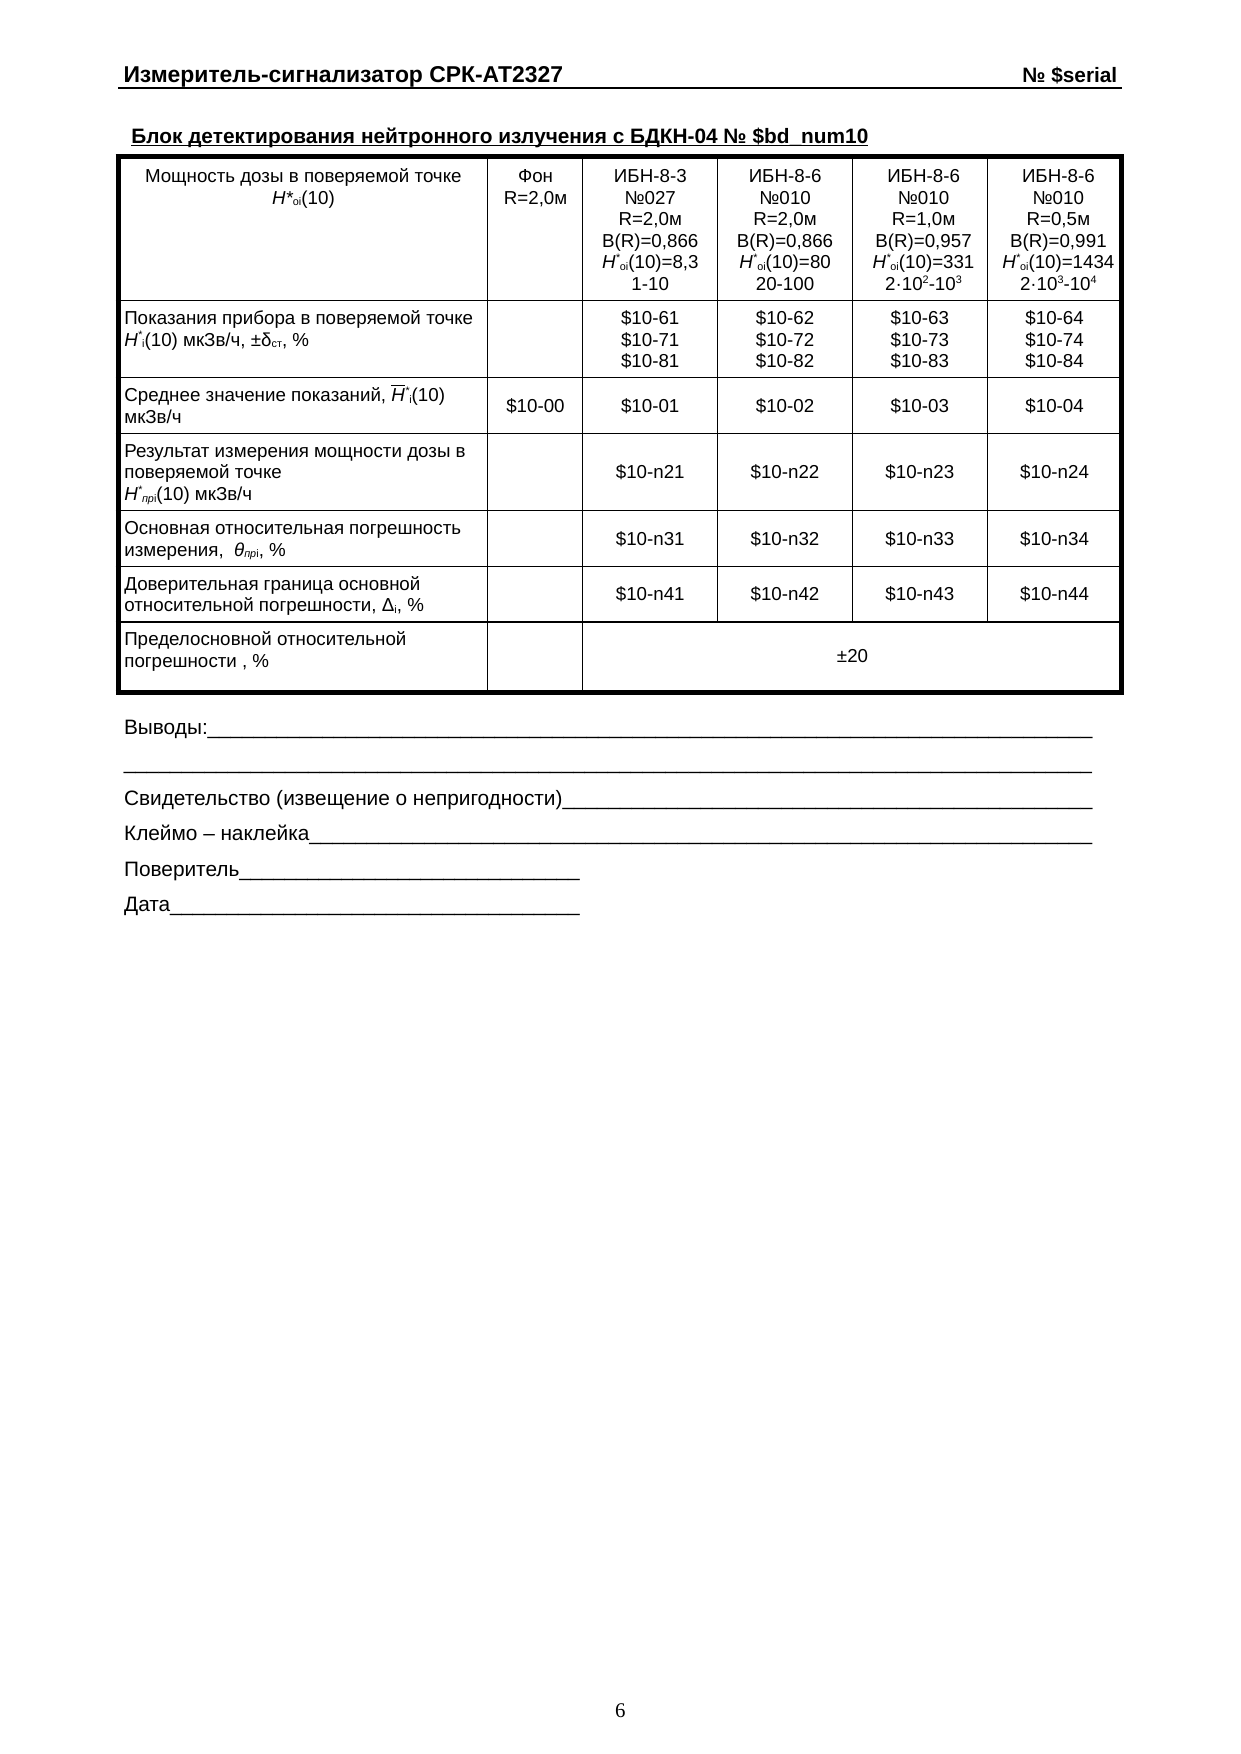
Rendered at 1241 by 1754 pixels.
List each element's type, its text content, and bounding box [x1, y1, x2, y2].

table_cell [488, 301, 582, 377]
table_cell ±20 [583, 623, 1119, 689]
table_cell Поверитель [118, 851, 1122, 886]
table_cell [488, 511, 582, 566]
table_cell ИБН-8-6 №010 R=2,0м B(R)=0,866 H*oi(10)=80 20-100 [718, 159, 852, 300]
table_header Выводы: [118, 709, 1122, 744]
table_cell Показания прибора в поверяемой точке H*i(10) мкЗв/ч, ±δст, % [121, 301, 487, 377]
table_cell Дата [118, 886, 1122, 922]
table_cell $10-n31 [583, 511, 717, 566]
table_cell $10-01 [583, 378, 717, 433]
table_cell ИБН-8-6 №010 R=0,5м B(R)=0,991 H*oi(10)=1434 2·103-104 [988, 159, 1119, 300]
table_cell $10-00 [488, 378, 582, 433]
table_header Блок детектирования нейтронного излучения с БДКН-04 № $bd_num10 [118, 119, 1122, 154]
table_cell [118, 745, 1122, 780]
table_cell [488, 623, 582, 689]
table_cell $10-02 [718, 378, 852, 433]
table_cell Мощность дозы в поверяемой точке H*oi(10) [121, 159, 487, 300]
table_cell ИБН-8-6 №010 R=1,0м B(R)=0,957 H*oi(10)=331 2·102-103 [853, 159, 987, 300]
table_cell $10-63 $10-73 $10-83 [853, 301, 987, 377]
table_cell $10-n42 [718, 567, 852, 621]
table_cell $10-n24 [988, 434, 1119, 510]
table_cell Результат измерения мощности дозы в поверяемой точке H*прi(10) мкЗв/ч [121, 434, 487, 510]
table_cell Пределосновной относительной погрешности , % [121, 623, 487, 689]
table_cell $10-n41 [583, 567, 717, 621]
table_cell Доверительная граница основной относительной погрешности, Δi, % [121, 567, 487, 621]
table_cell [488, 567, 582, 621]
table_cell $10-62 $10-72 $10-82 [718, 301, 852, 377]
table_cell [488, 434, 582, 510]
table_cell $10-64 $10-74 $10-84 [988, 301, 1119, 377]
table_cell $10-n21 [583, 434, 717, 510]
table_cell Свидетельство (извещение о непригодности) [118, 780, 1122, 815]
table_cell Среднее значение показаний, H*i(10) мкЗв/ч [121, 378, 487, 433]
table_cell $10-n32 [718, 511, 852, 566]
table_cell $10-n34 [988, 511, 1119, 566]
table_cell $10-n23 [853, 434, 987, 510]
table_cell $10-n43 [853, 567, 987, 621]
table_cell $10-n44 [988, 567, 1119, 621]
table_cell $10-n22 [718, 434, 852, 510]
table_cell ИБН-8-3 №027 R=2,0м B(R)=0,866 H*oi(10)=8,3 1-10 [583, 159, 717, 300]
table_cell $10-61 $10-71 $10-81 [583, 301, 717, 377]
table_cell Фон R=2,0м [488, 159, 582, 300]
table_cell $10-03 [853, 378, 987, 433]
table_cell $10-04 [988, 378, 1119, 433]
table_cell $10-n33 [853, 511, 987, 566]
table_cell Основная относительная погрешность измерения, θпрi, % [121, 511, 487, 566]
table_cell Клеймо – наклейка [118, 815, 1122, 851]
